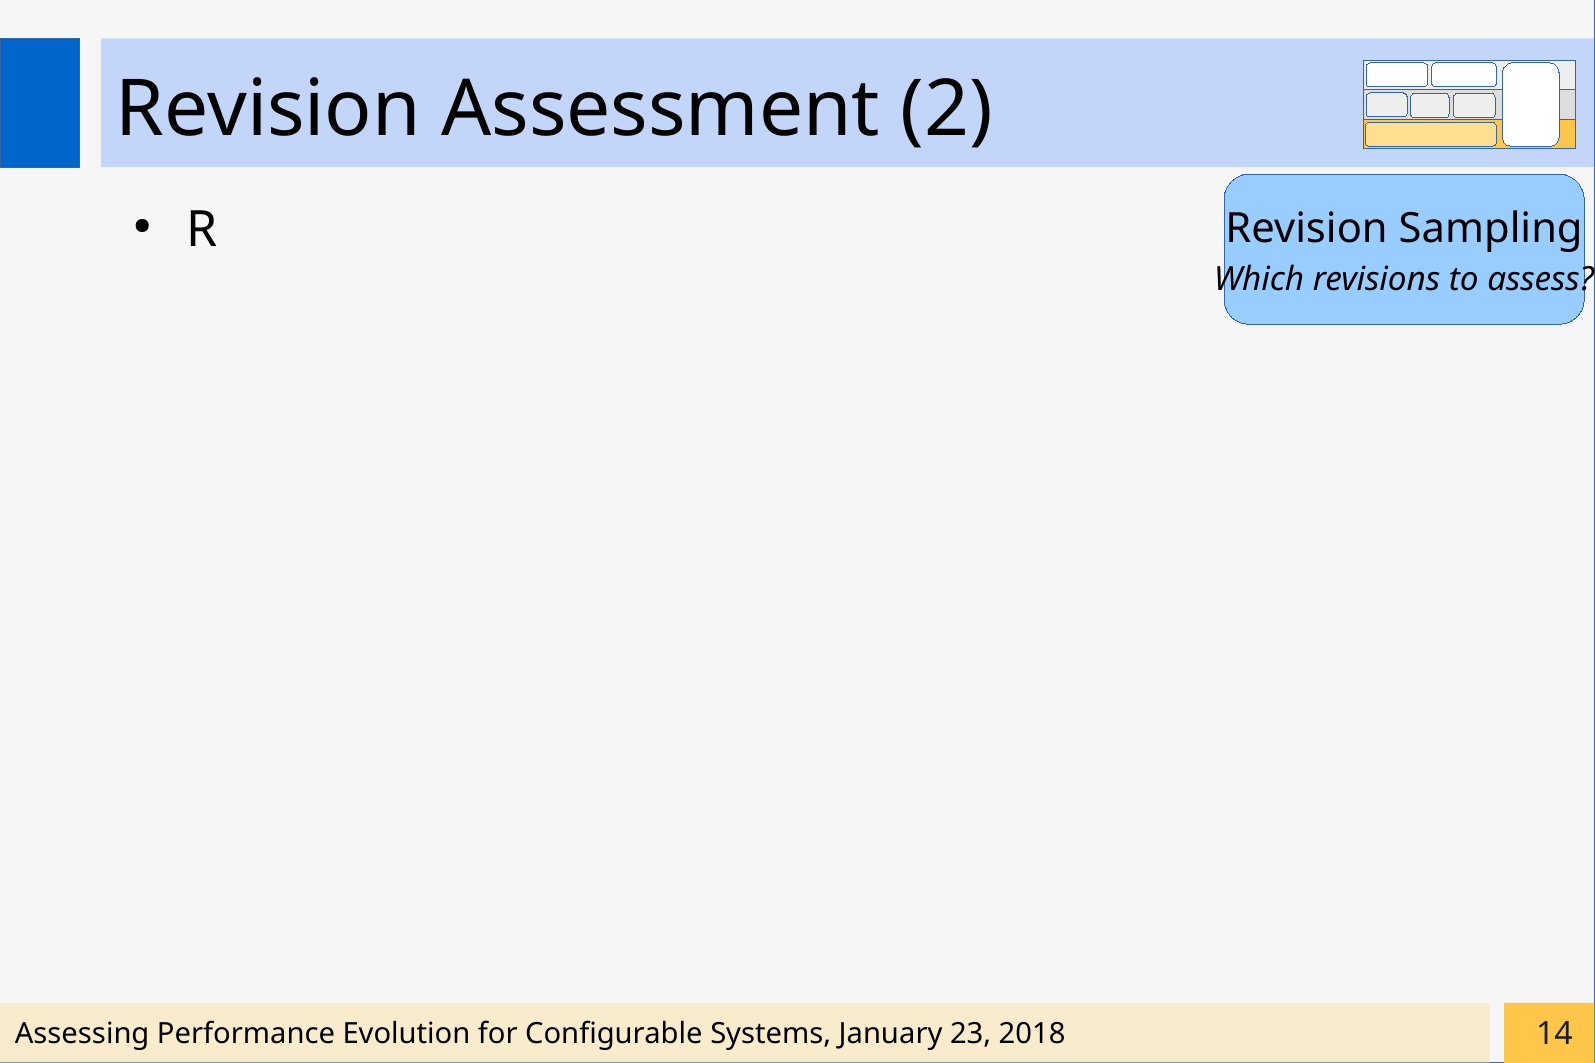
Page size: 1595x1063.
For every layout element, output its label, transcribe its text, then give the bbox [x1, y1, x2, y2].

text_box [1363, 60, 1576, 149]
text_box Revision Sampling Which revisions to assess? [1224, 174, 1585, 325]
list R [115, 192, 1515, 978]
title Revision Assessment (2) [115, 42, 1515, 168]
